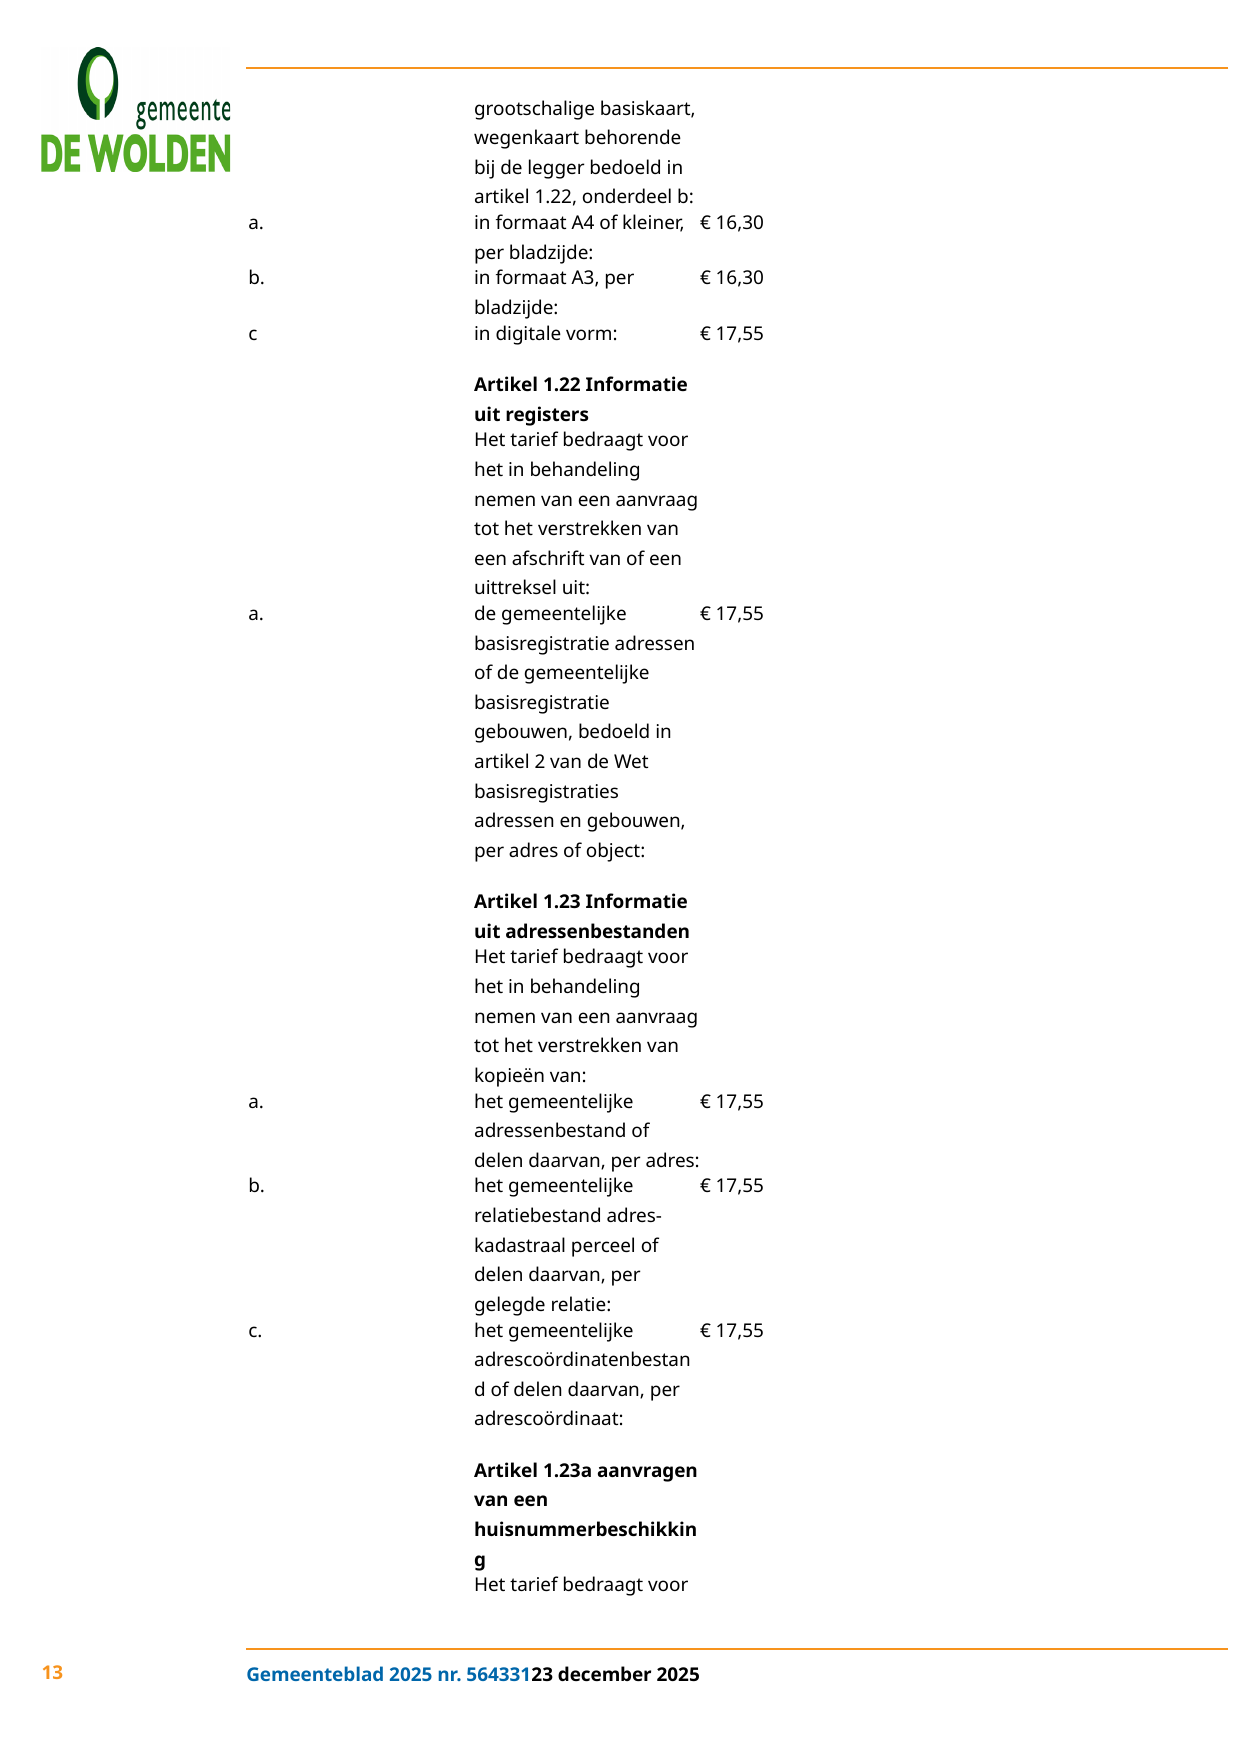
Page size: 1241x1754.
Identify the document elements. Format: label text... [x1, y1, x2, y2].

table_cell [926, 889, 1152, 944]
table_cell [700, 95, 926, 209]
table_cell [248, 95, 474, 209]
table_cell b. [248, 265, 474, 320]
table_cell [474, 863, 700, 888]
table_cell [248, 427, 474, 600]
table_cell [248, 346, 474, 371]
table_cell € 16,30 [700, 209, 926, 264]
table_cell [926, 265, 1152, 320]
picture [41, 47, 231, 172]
table_cell [926, 95, 1152, 209]
table_cell Het tarief bedraagt voor [474, 1571, 700, 1597]
table_cell [248, 889, 474, 944]
table_cell in formaat A3, per bladzijde: [474, 265, 700, 320]
table_cell [700, 889, 926, 944]
table_cell [926, 209, 1152, 264]
table_cell in digitale vorm: [474, 320, 700, 346]
table_cell a. [248, 600, 474, 863]
table_cell [700, 863, 926, 888]
table_cell c [248, 320, 474, 346]
table_cell [474, 1431, 700, 1457]
table_cell [926, 600, 1152, 863]
table_cell [474, 346, 700, 371]
table_cell [248, 1571, 474, 1597]
table_cell Artikel 1.23 Informatie uit adressenbestanden [474, 889, 700, 944]
table_cell [248, 1457, 474, 1571]
table_cell grootschalige basiskaart, wegenkaart behorende bij de legger bedoeld in artikel 1.22, onderdeel b: [474, 95, 700, 209]
table_cell Het tarief bedraagt voor het in behandeling nemen van een aanvraag tot het verstrekken van een afschrift van of een uittreksel uit: [474, 427, 700, 600]
table_cell Artikel 1.22 Informatie uit registers [474, 371, 700, 427]
table_cell [926, 1317, 1152, 1431]
table_cell [926, 346, 1152, 371]
table_cell [926, 427, 1152, 600]
table_cell [700, 944, 926, 1088]
table_cell b. [248, 1173, 474, 1317]
table_cell [700, 1431, 926, 1457]
table_cell € 16,30 [700, 265, 926, 320]
table_cell [700, 1457, 926, 1571]
table_cell [926, 1088, 1152, 1173]
table_cell Artikel 1.23a aanvragen van een huisnummerbeschikking [474, 1457, 700, 1571]
table_cell € 17,55 [700, 1088, 926, 1173]
table_cell [926, 1173, 1152, 1317]
table_cell [926, 320, 1152, 346]
table_cell de gemeentelijke basisregistratie adressen of de gemeentelijke basisregistratie gebouwen, bedoeld in artikel 2 van de Wet basisregistraties adressen en gebouwen, per adres of object: [474, 600, 700, 863]
table_cell [926, 1457, 1152, 1571]
table_cell [248, 371, 474, 427]
table_cell [248, 863, 474, 888]
table_cell a. [248, 209, 474, 264]
table_cell c. [248, 1317, 474, 1431]
table_cell [926, 1571, 1152, 1597]
table_cell [700, 1571, 926, 1597]
table_cell het gemeentelijke adrescoördinatenbestand of delen daarvan, per adrescoördinaat: [474, 1317, 700, 1431]
table_cell € 17,55 [700, 1173, 926, 1317]
table_cell het gemeentelijke adressenbestand of delen daarvan, per adres: [474, 1088, 700, 1173]
table_cell het gemeentelijke relatiebestand adres-kadastraal perceel of delen daarvan, per gelegde relatie: [474, 1173, 700, 1317]
table_cell [700, 427, 926, 600]
table_cell € 17,55 [700, 320, 926, 346]
table_cell € 17,55 [700, 1317, 926, 1431]
table_cell [926, 371, 1152, 427]
table_cell [926, 1431, 1152, 1457]
table_cell € 17,55 [700, 600, 926, 863]
table_cell [248, 1431, 474, 1457]
table_cell [926, 863, 1152, 888]
table_cell [248, 944, 474, 1088]
table_cell [700, 346, 926, 371]
table_cell [926, 944, 1152, 1088]
table_cell Het tarief bedraagt voor het in behandeling nemen van een aanvraag tot het verstrekken van kopieën van: [474, 944, 700, 1088]
table_cell a. [248, 1088, 474, 1173]
table_cell [700, 371, 926, 427]
table_cell in formaat A4 of kleiner, per bladzijde: [474, 209, 700, 264]
